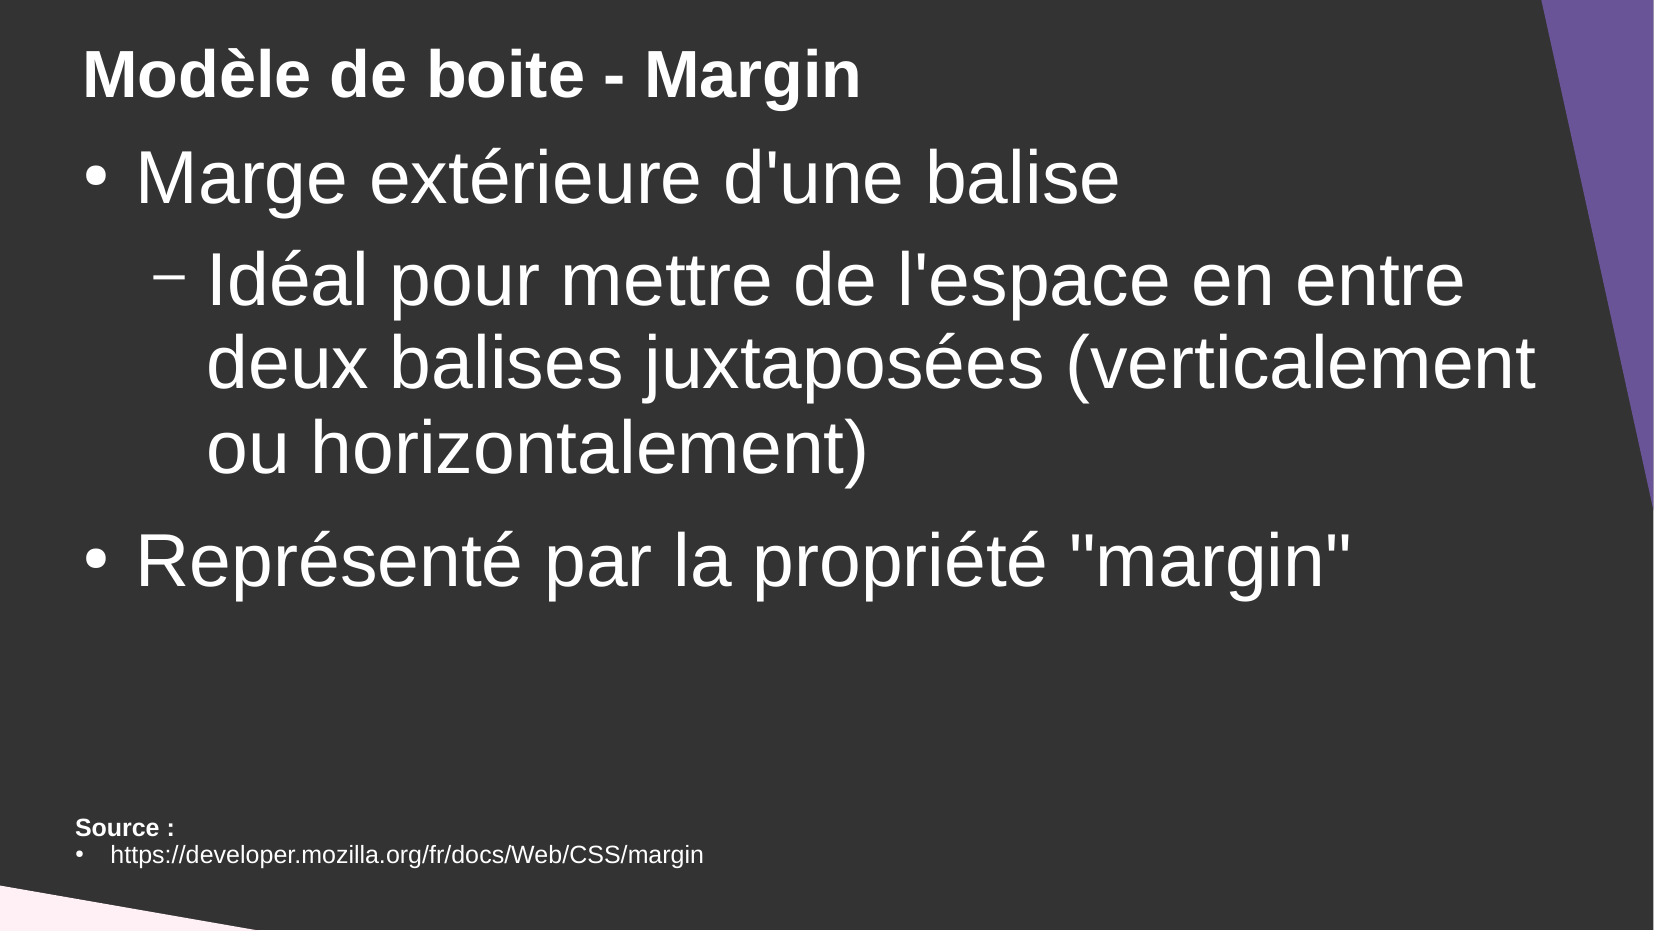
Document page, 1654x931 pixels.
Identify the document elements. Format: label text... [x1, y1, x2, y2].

list Marge extérieure d'une balise Idéal pour mettre de l'espace en entre deux balises juxtaposées (verticalement ou horizontalement) Représenté par la propriété "margin" [64, 135, 1604, 833]
text_box [1541, 0, 1654, 513]
title Modèle de boite - Margin [82, 37, 1571, 112]
text_box Source : https://developer.mozilla.org/fr/docs/Web/CSS/margin [60, 805, 1546, 913]
text_box [0, 885, 262, 931]
